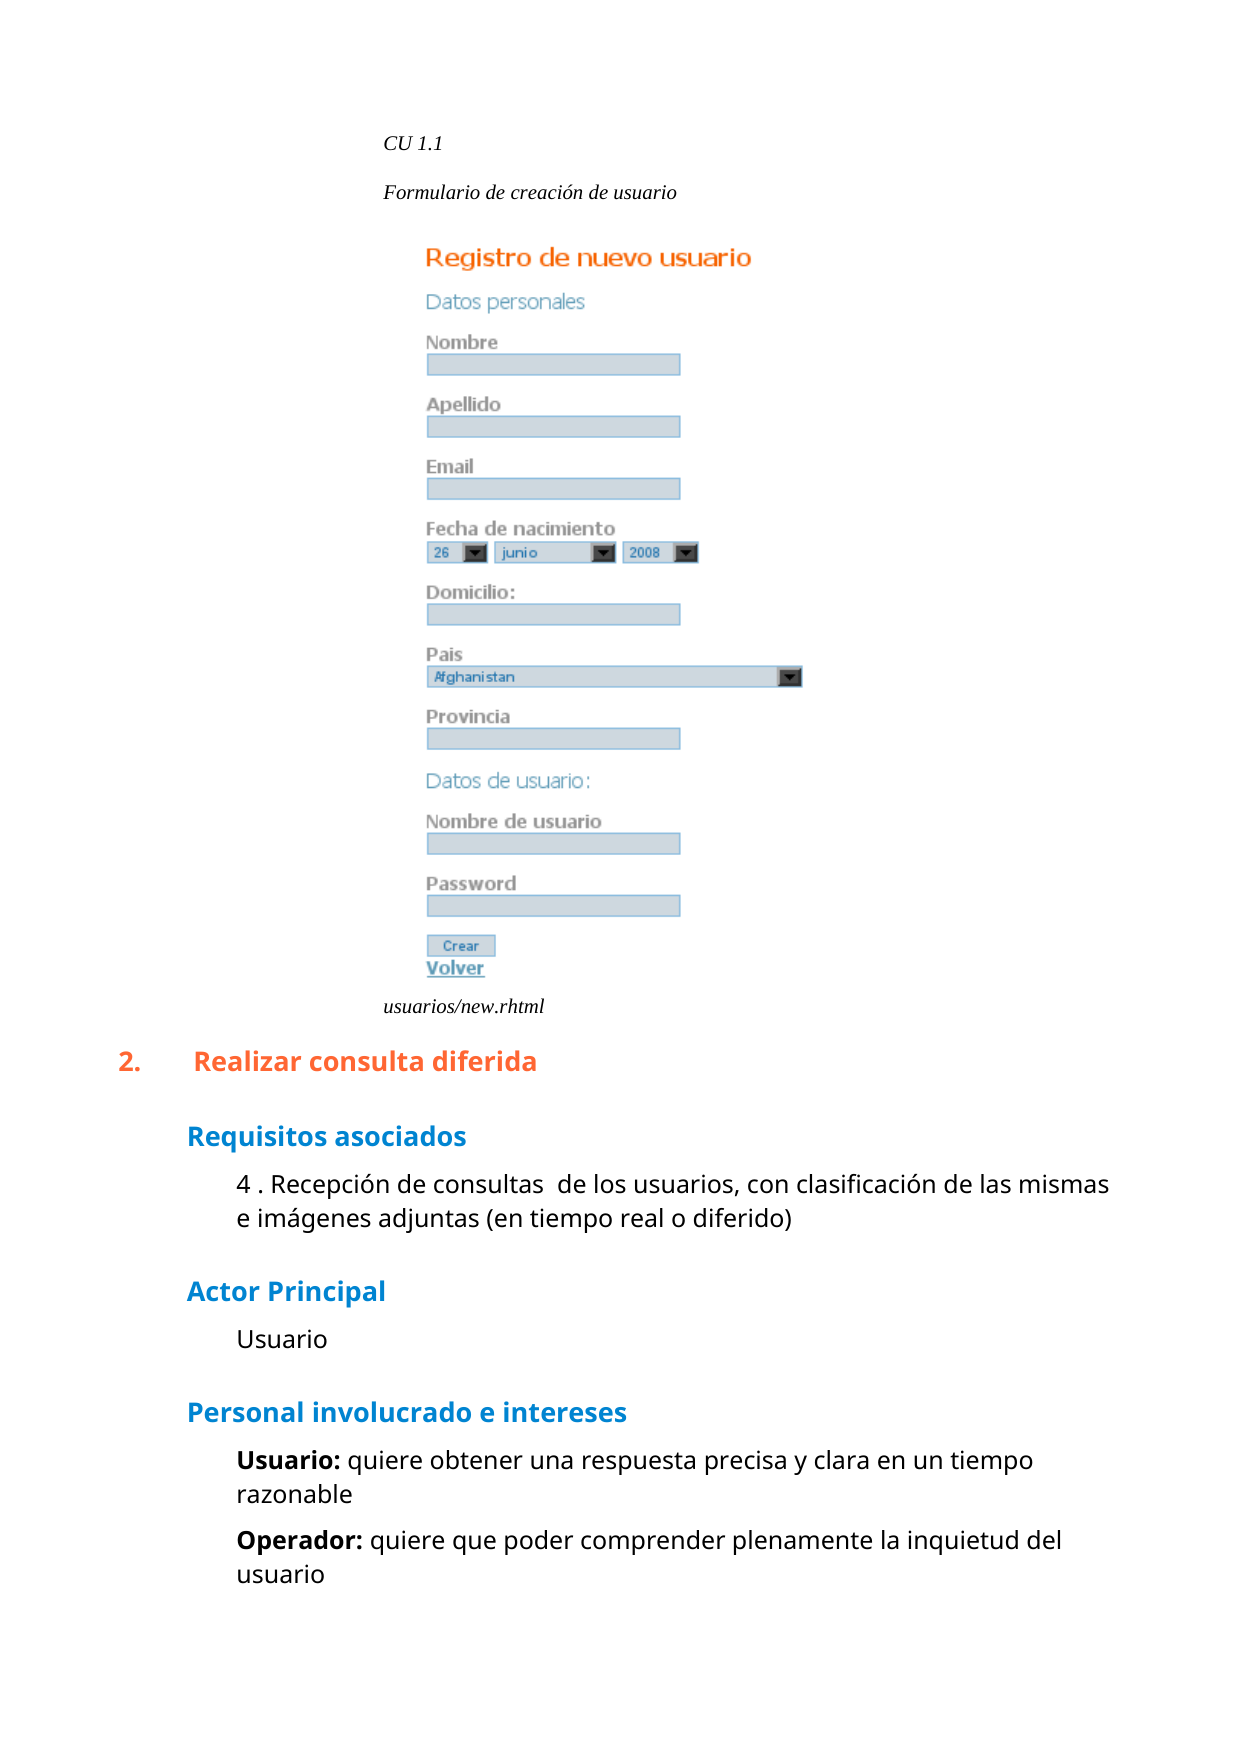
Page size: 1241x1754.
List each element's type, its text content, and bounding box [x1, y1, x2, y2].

text 4 . Recepción de consultas de los usuarios, con clasificación de las mismas e imágenes adjuntas (en tiempo real o diferido) [236, 1166, 1122, 1234]
text CU 1.1 [383, 131, 857, 155]
picture [383, 228, 858, 994]
text Operador: quiere que poder comprender plenamente la inquietud del usuario [236, 1523, 1122, 1591]
subtitle Personal involucrado e intereses [187, 1393, 1122, 1430]
subtitle Realizar consulta diferida [118, 1043, 1122, 1079]
text Usuario: quiere obtener una respuesta precisa y clara en un tiempo razonable [236, 1442, 1122, 1511]
subtitle Actor Principal [187, 1272, 1122, 1309]
text usuarios/new.rhtml [383, 994, 857, 1018]
text Formulario de creación de usuario [383, 180, 857, 204]
text Usuario [236, 1321, 1122, 1356]
subtitle Requisitos asociados [187, 1117, 1122, 1154]
